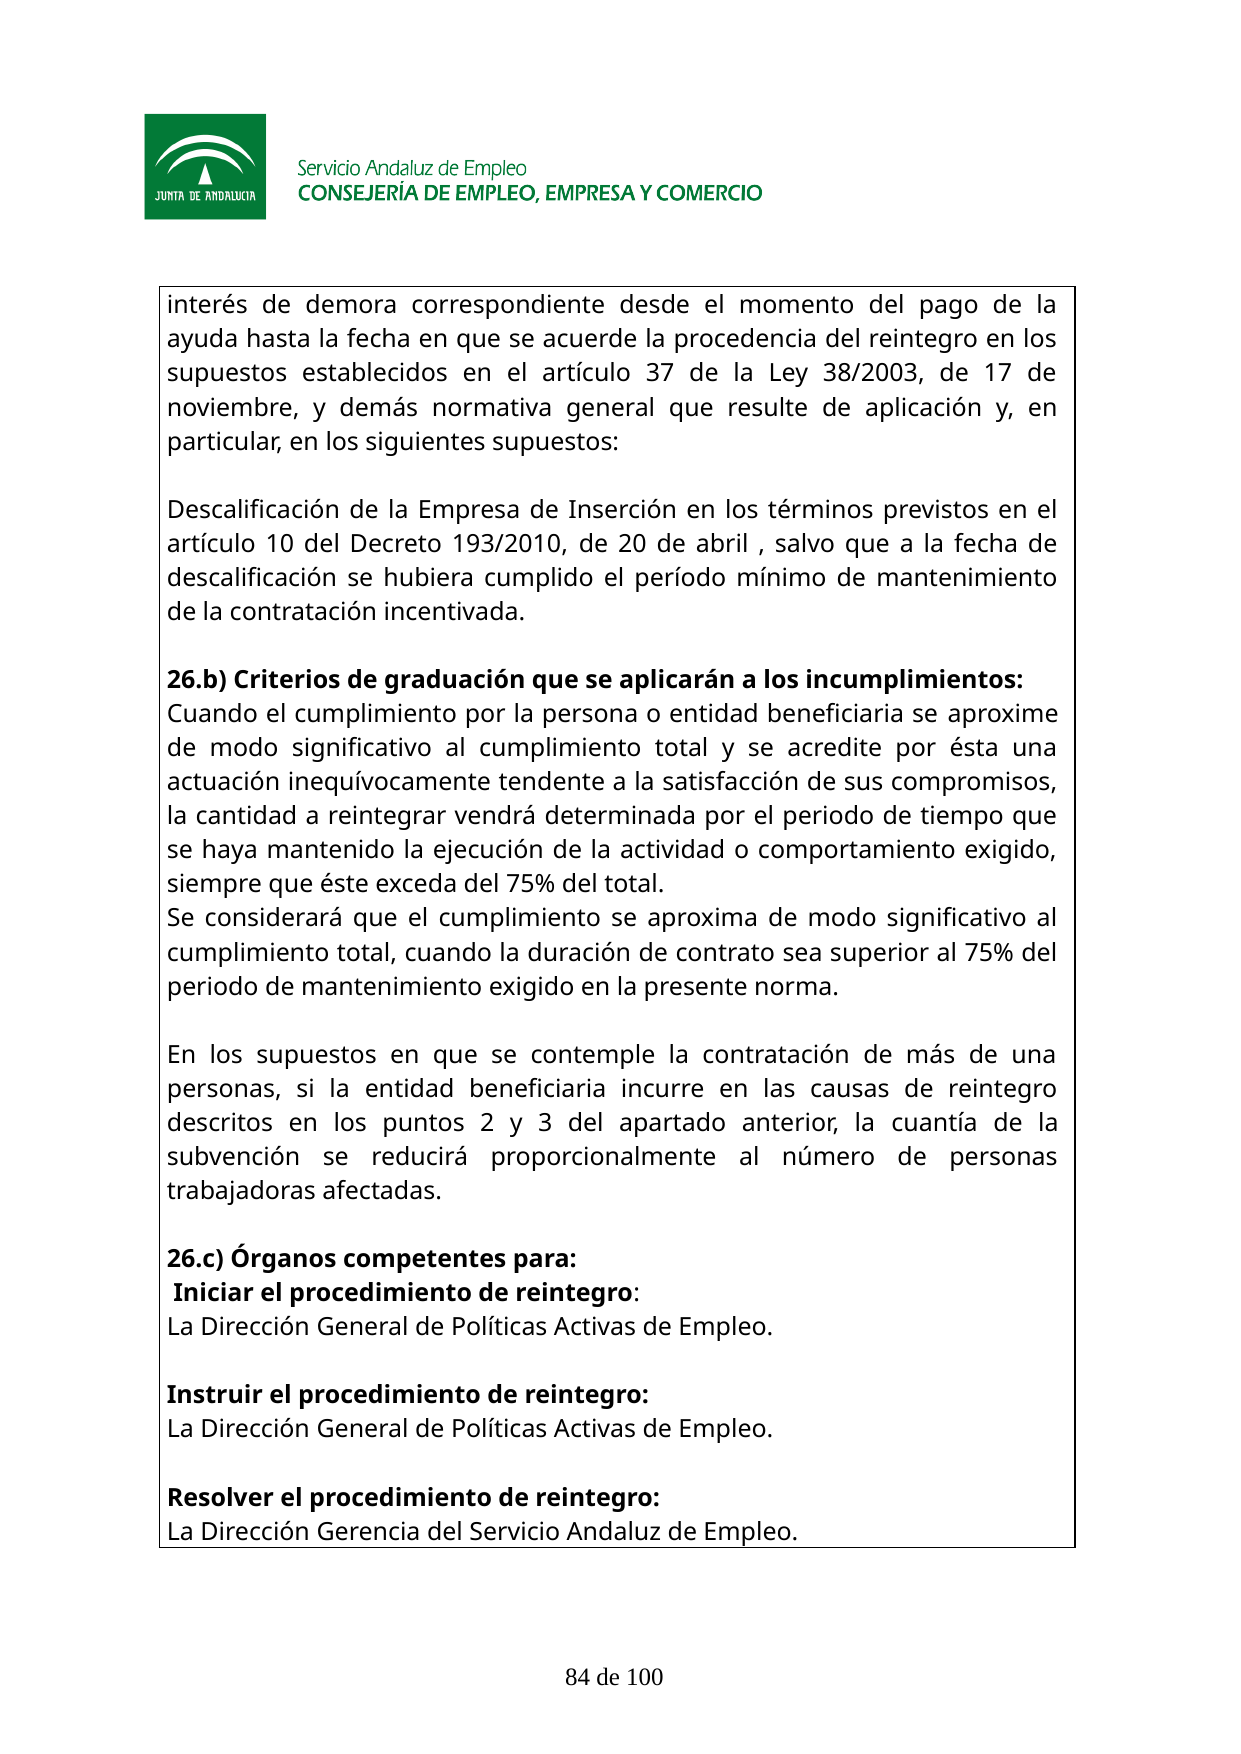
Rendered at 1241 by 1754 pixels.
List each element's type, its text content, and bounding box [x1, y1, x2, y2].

picture [137, 107, 769, 226]
table_cell interés de demora correspondiente desde el momento del pago de la ayuda hasta la fecha en que se acuerde la procedencia del reintegro en los supuestos establecidos en el artículo 37 de la Ley 38/2003, de 17 de noviembre, y demás normativa general que resulte de aplicación y, en particular, en los siguientes supuestos: Descalificación de la Empresa de Inserción en los términos previstos en el artículo 10 del Decreto 193/2010, de 20 de abril , salvo que a la fecha de descalificación se hubiera cumplido el período mínimo de mantenimiento de la contratación incentivada. 26.b) Criterios de graduación que se aplicarán a los incumplimientos: Cuando el cumplimiento por la persona o entidad beneficiaria se aproxime de modo significativo al cumplimiento total y se acredite por ésta una actuación inequívocamente tendente a la satisfacción de sus compromisos, la cantidad a reintegrar vendrá determinada por el periodo de tiempo que se haya mantenido la ejecución de la actividad o comportamiento exigido, siempre que éste exceda del 75% del total. Se considerará que el cumplimiento se aproxima de modo significativo al cumplimiento total, cuando la duración de contrato sea superior al 75% del periodo de mantenimiento exigido en la presente norma. En los supuestos en que se contemple la contratación de más de una personas, si la entidad beneficiaria incurre en las causas de reintegro descritos en los puntos 2 y 3 del apartado anterior, la cuantía de la subvención se reducirá proporcionalmente al número de personas trabajadoras afectadas. 26.c) Órganos competentes para: Iniciar el procedimiento de reintegro: La Dirección General de Políticas Activas de Empleo. Instruir el procedimiento de reintegro: La Dirección General de Políticas Activas de Empleo. Resolver el procedimiento de reintegro: La Dirección Gerencia del Servicio Andaluz de Empleo. [160, 287, 1074, 1547]
